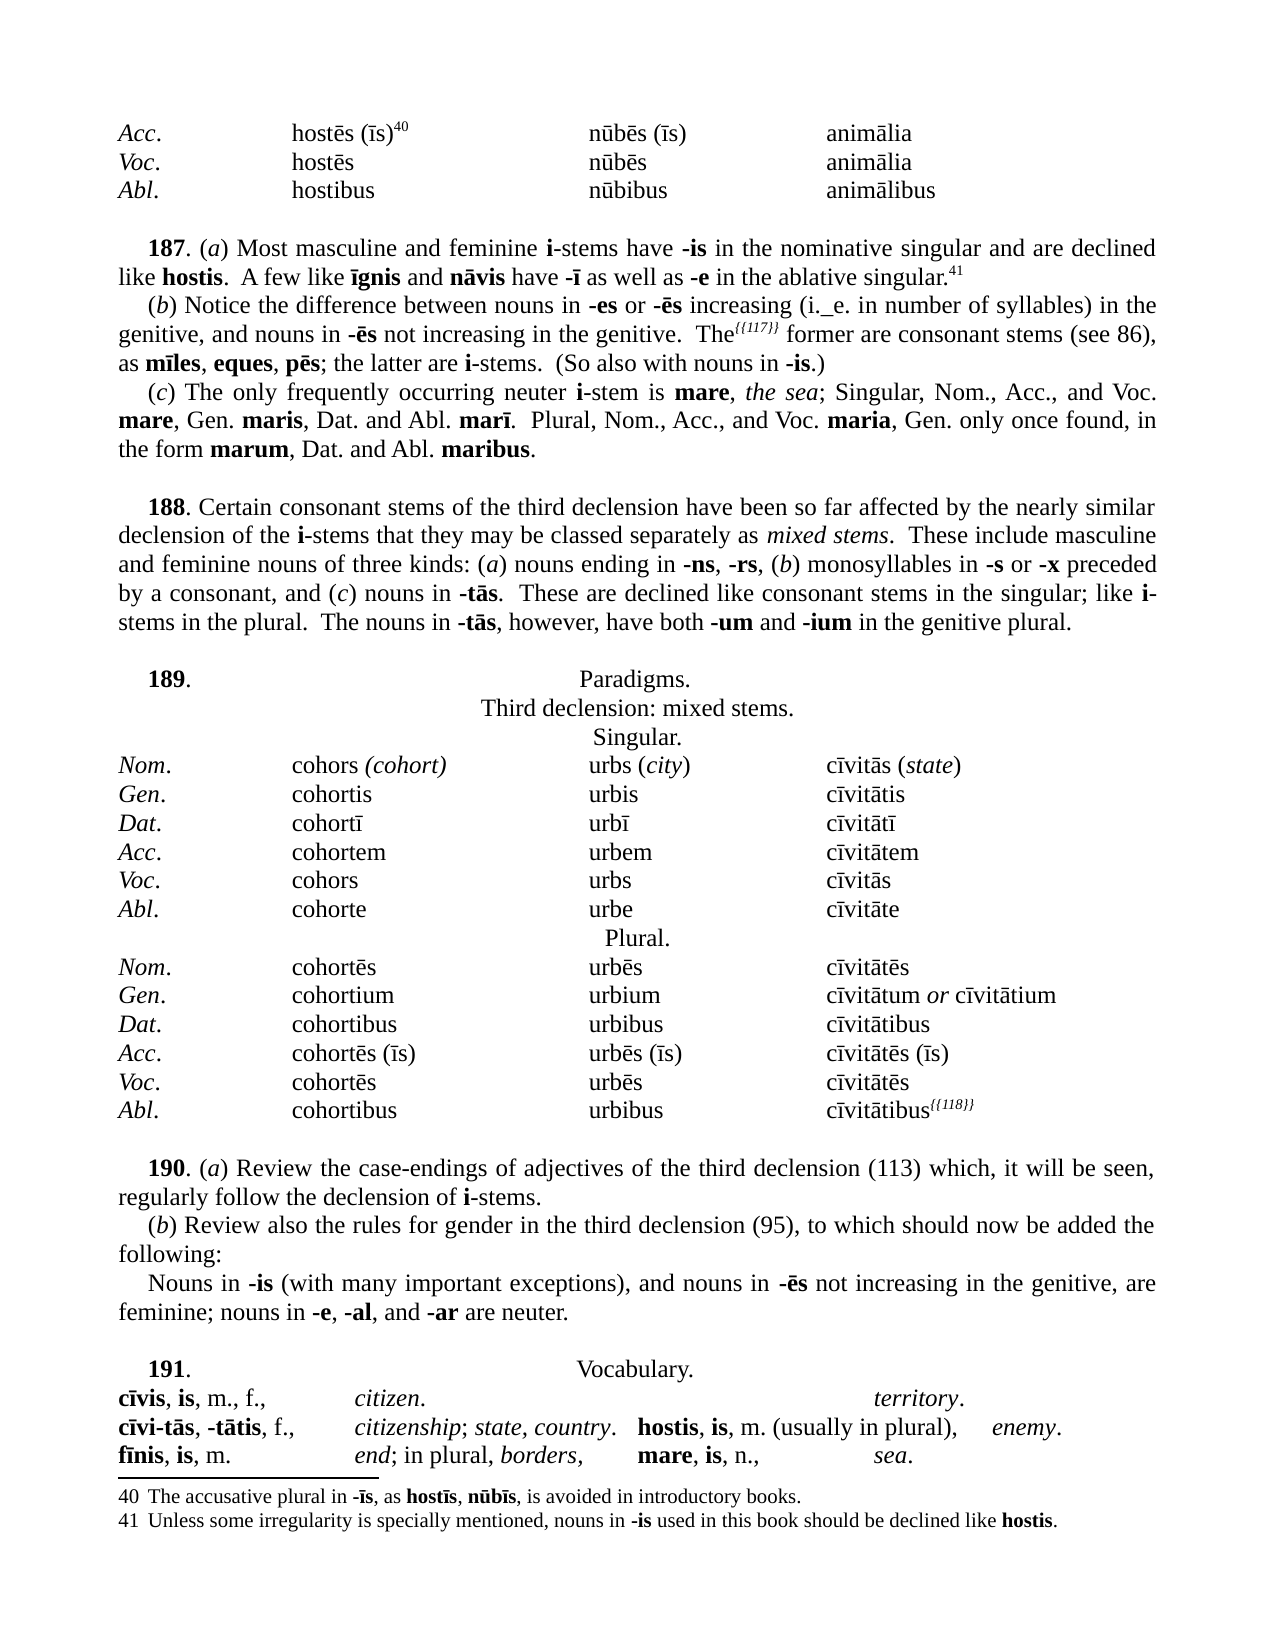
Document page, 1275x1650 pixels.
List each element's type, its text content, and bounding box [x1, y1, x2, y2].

text territory. [637, 1383, 1157, 1412]
text Unless some irregularity is specially mentioned, nouns in -is used in this book should be declined like hostis. [118, 1508, 1157, 1532]
text Acc. hostēs (īs) nūbēs (īs) animālia [118, 118, 1157, 147]
text Gen. cohortis urbis cīvitātis [118, 779, 1157, 808]
text Gen. cohortium urbium cīvitātum or cīvitātium [118, 981, 1157, 1009]
text (b) Notice the difference between nouns in -es or -ēs increasing (i._e. in number of syllables) in the genitive, and nouns in -ēs not increasing in the genitive. The{{117}} former are consonant stems (see 86), as mīles, eques, pēs; the latter are i-stems. (So also with nouns in -is.) [118, 291, 1157, 377]
text Dat. cohortibus urbibus cīvitātibus [118, 1009, 1157, 1038]
text cīvi-tās, -tātis, f., citizenship; state, country. [118, 1412, 637, 1441]
text Third declension: mixed stems. [118, 693, 1157, 722]
text Acc. cohortem urbem cīvitātem [118, 837, 1157, 866]
text fīnis, is, m. end; in plural, borders, [118, 1441, 637, 1469]
text The accusative plural in -īs, as hostīs, nūbīs, is avoided in introductory books. [118, 1484, 1157, 1508]
text Abl. hostibus nūbibus animālibus [118, 176, 1157, 204]
text Nouns in -is (with many important exceptions), and nouns in -ēs not increasing in the genitive, are feminine; nouns in -e, -al, and -ar are neuter. [118, 1268, 1157, 1326]
text (c) The only frequently occurring neuter i-stem is mare, the sea; Singular, Nom., Acc., and Voc. mare, Gen. maris, Dat. and Abl. marī. Plural, Nom., Acc., and Voc. maria, Gen. only once found, in the form marum, Dat. and Abl. maribus. [118, 377, 1157, 463]
text 187. (a) Most masculine and feminine i-stems have -is in the nominative singular and are declined like hostis. A few like īgnis and nāvis have -ī as well as -e in the ablative singular. [118, 233, 1157, 291]
text Voc. hostēs nūbēs animālia [118, 147, 1157, 176]
text Voc. cohors urbs cīvitās [118, 866, 1157, 894]
text Acc. cohortēs (īs) urbēs (īs) cīvitātēs (īs) [118, 1038, 1157, 1067]
text hostis, is, m. (usually in plural), enemy. [637, 1412, 1157, 1441]
text Plural. [118, 923, 1157, 952]
text 189. Paradigms. [118, 664, 1157, 693]
text (b) Review also the rules for gender in the third declension (95), to which should now be added the following: [118, 1211, 1157, 1268]
text Singular. [118, 722, 1157, 751]
text 190. (a) Review the case-endings of adjectives of the third declension (113) which, it will be seen, regularly follow the declension of i-stems. [118, 1153, 1157, 1211]
text Abl. cohorte urbe cīvitāte [118, 894, 1157, 923]
text Voc. cohortēs urbēs cīvitātēs [118, 1067, 1157, 1096]
text Nom. cohors (cohort) urbs (city) cīvitās (state) [118, 751, 1157, 779]
text Dat. cohortī urbī cīvitātī [118, 808, 1157, 837]
text mare, is, n., sea. [637, 1441, 1157, 1469]
text Nom. cohortēs urbēs cīvitātēs [118, 952, 1157, 981]
text Abl. cohortibus urbibus cīvitātibus{{118}} [118, 1096, 1157, 1124]
text 188. Certain consonant stems of the third declension have been so far affected by the nearly similar declension of the i-stems that they may be classed separately as mixed stems. These include masculine and feminine nouns of three kinds: (a) nouns ending in -ns, -rs, (b) monosyllables in -s or -x preceded by a consonant, and (c) nouns in -tās. These are declined like consonant stems in the singular; like i-stems in the plural. The nouns in -tās, however, have both -um and -ium in the genitive plural. [118, 492, 1157, 636]
text 191. Vocabulary. [118, 1354, 1157, 1383]
text cīvis, is, m., f., citizen. [118, 1383, 637, 1412]
